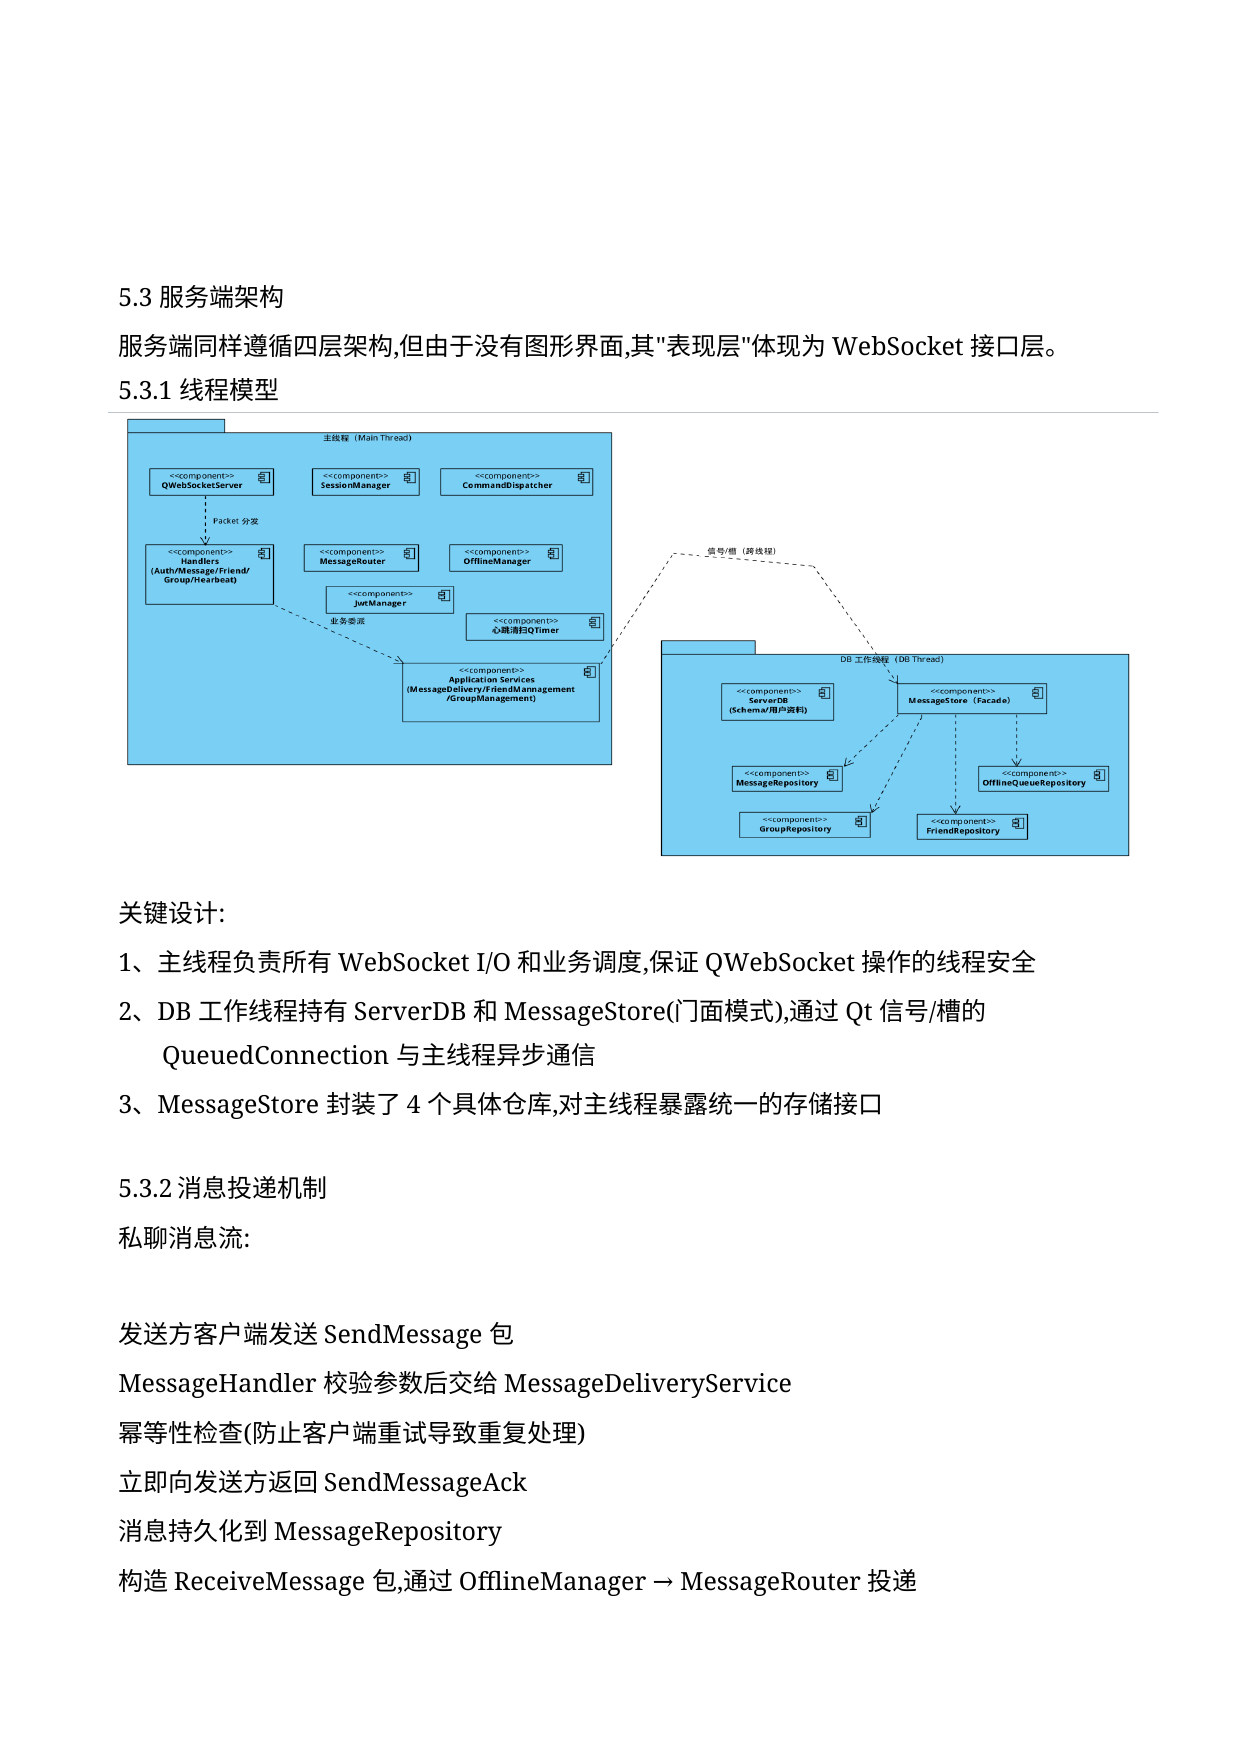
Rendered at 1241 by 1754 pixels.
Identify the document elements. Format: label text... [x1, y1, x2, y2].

text 1、主线程负责所有 WebSocket I/O 和业务调度,保证 QWebSocket 操作的线程安全 [118, 942, 1122, 979]
text 服务端同样遵循四层架构,但由于没有图形界面,其"表现层"体现为 WebSocket 接口层。 5.3.1 线程模型 [118, 327, 1122, 407]
text 关键设计: [118, 886, 1122, 929]
text 构造 ReceiveMessage 包,通过 OfflineManager → MessageRouter 投递 [118, 1561, 1122, 1597]
text 幂等性检查(防止客户端重试导致重复处理) [118, 1413, 1122, 1449]
text 3、MessageStore 封装了 4 个具体仓库,对主线程暴露统一的存储接口 5.3.2消息投递机制 [118, 1084, 1122, 1205]
text 2、DB 工作线程持有 ServerDB 和 MessageStore(门面模式),通过 Qt 信号/槽的 QueuedConnection 与主线程异步通信 [118, 992, 1122, 1071]
text 立即向发送方返回 SendMessageAck [118, 1462, 1122, 1499]
text 私聊消息流: [118, 1218, 1122, 1254]
text 5.3 服务端架构 [118, 236, 1122, 314]
text 发送方客户端发送 SendMessage 包 [118, 1314, 1122, 1351]
text MessageHandler 校验参数后交给 MessageDeliveryService [118, 1364, 1122, 1400]
text 消息持久化到 MessageRepository [118, 1512, 1122, 1548]
picture [108, 412, 1159, 886]
